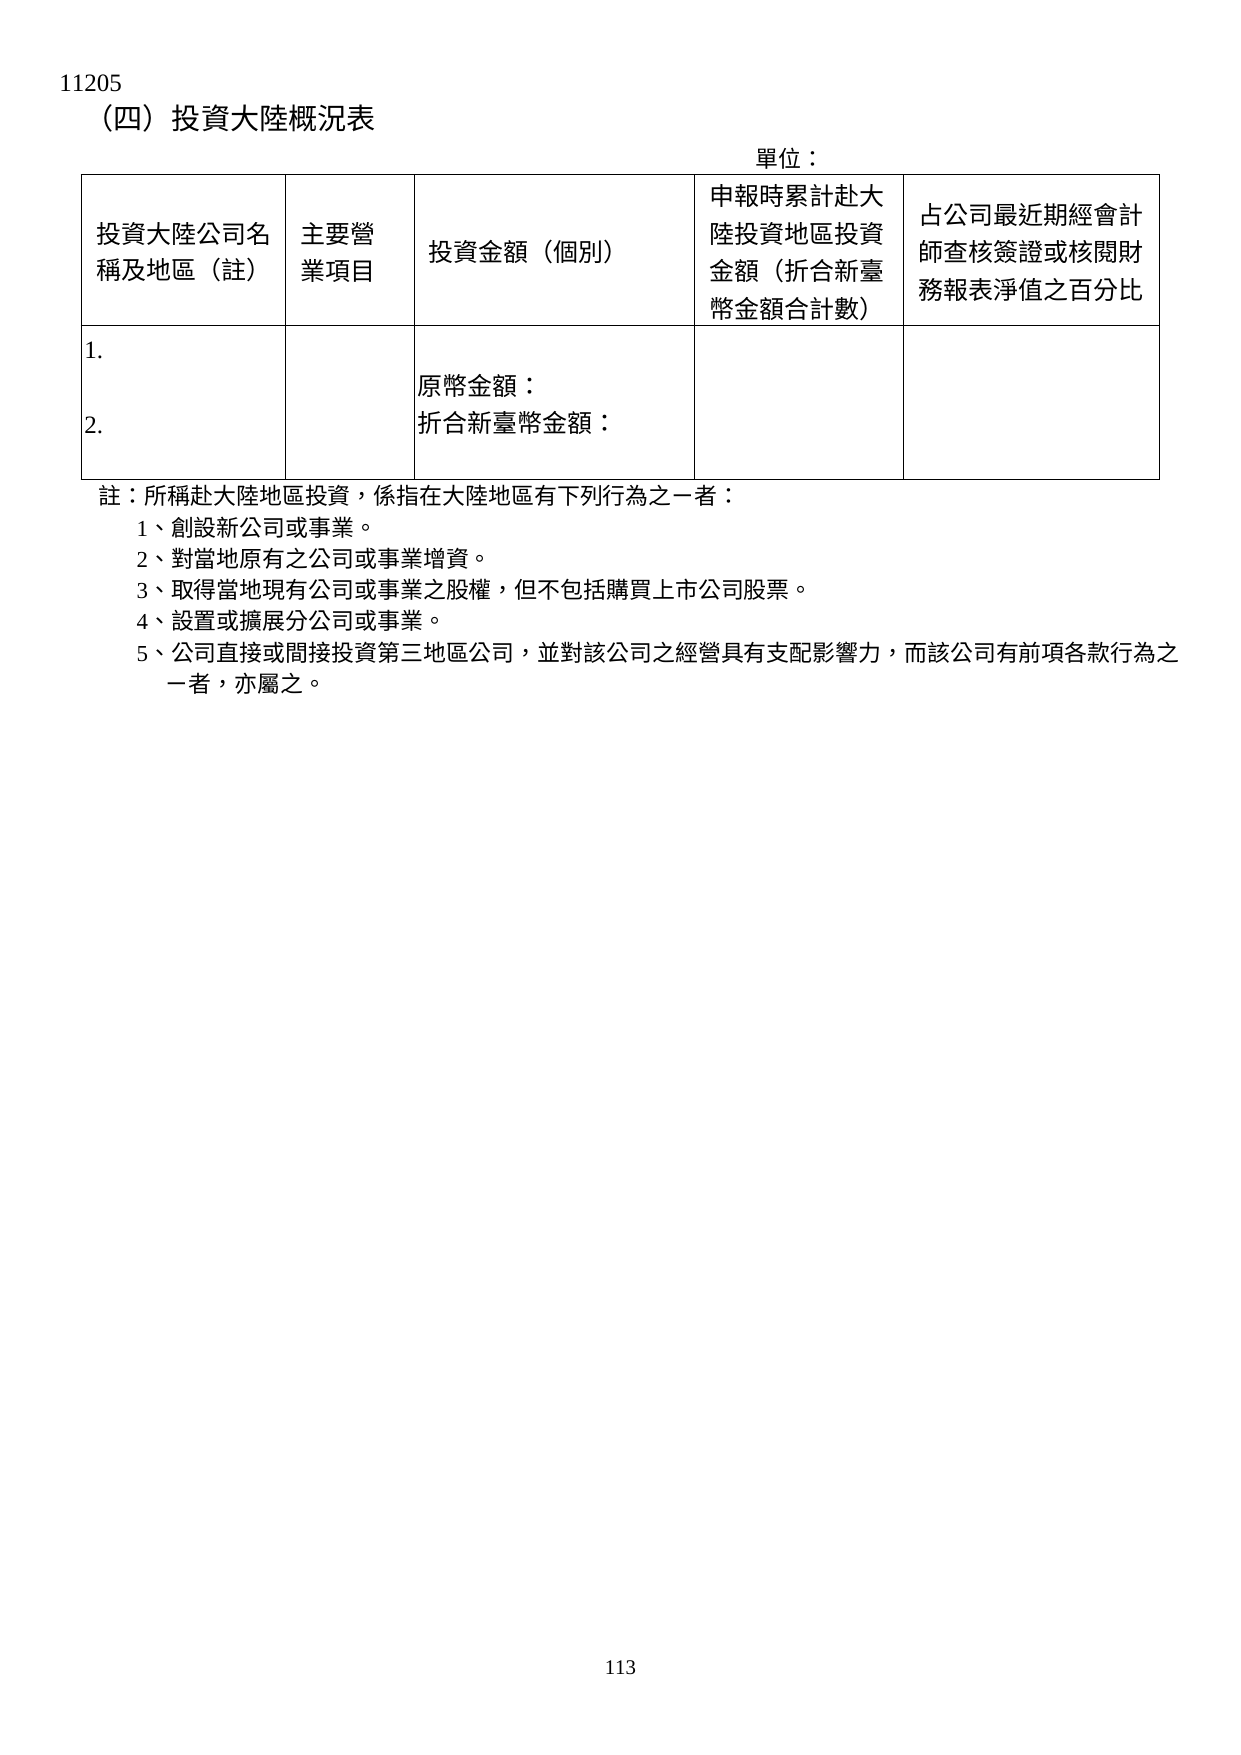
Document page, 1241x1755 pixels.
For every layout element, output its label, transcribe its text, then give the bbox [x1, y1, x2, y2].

table_cell [286, 326, 414, 479]
text 3、取得當地現有公司或事業之股權，但不包括購買上市公司股票。 [136, 573, 1181, 605]
table_header 占公司最近期經會計師查核簽證或核閱財務報表淨值之百分比 [904, 175, 1159, 325]
text （四）投資大陸概況表 [84, 96, 1181, 138]
table_header 申報時累計赴大陸投資地區投資金額（折合新臺幣金額合計數） [695, 175, 903, 325]
table_header 投資金額（個別） [415, 175, 694, 325]
table_cell [695, 326, 903, 479]
table_cell 原幣金額： 折合新臺幣金額： [415, 326, 694, 479]
text 5、公司直接或間接投資第三地區公司，並對該公司之經營具有支配影響力，而該公司有前項各款行為之ㄧ者，亦屬之。 [136, 636, 1181, 698]
text 註：所稱赴大陸地區投資，係指在大陸地區有下列行為之ㄧ者： [98, 480, 1123, 511]
table_header 主要營業項目 [286, 175, 414, 325]
text 4、設置或擴展分公司或事業。 [136, 605, 1181, 636]
table_header 投資大陸公司名稱及地區（註） [82, 175, 285, 325]
text 2、對當地原有之公司或事業增資。 [136, 542, 1181, 573]
text 1、創設新公司或事業。 [136, 511, 1181, 542]
table_cell [904, 326, 1159, 479]
text 單位： [59, 138, 1089, 174]
table_cell 1. 2. [82, 326, 285, 479]
